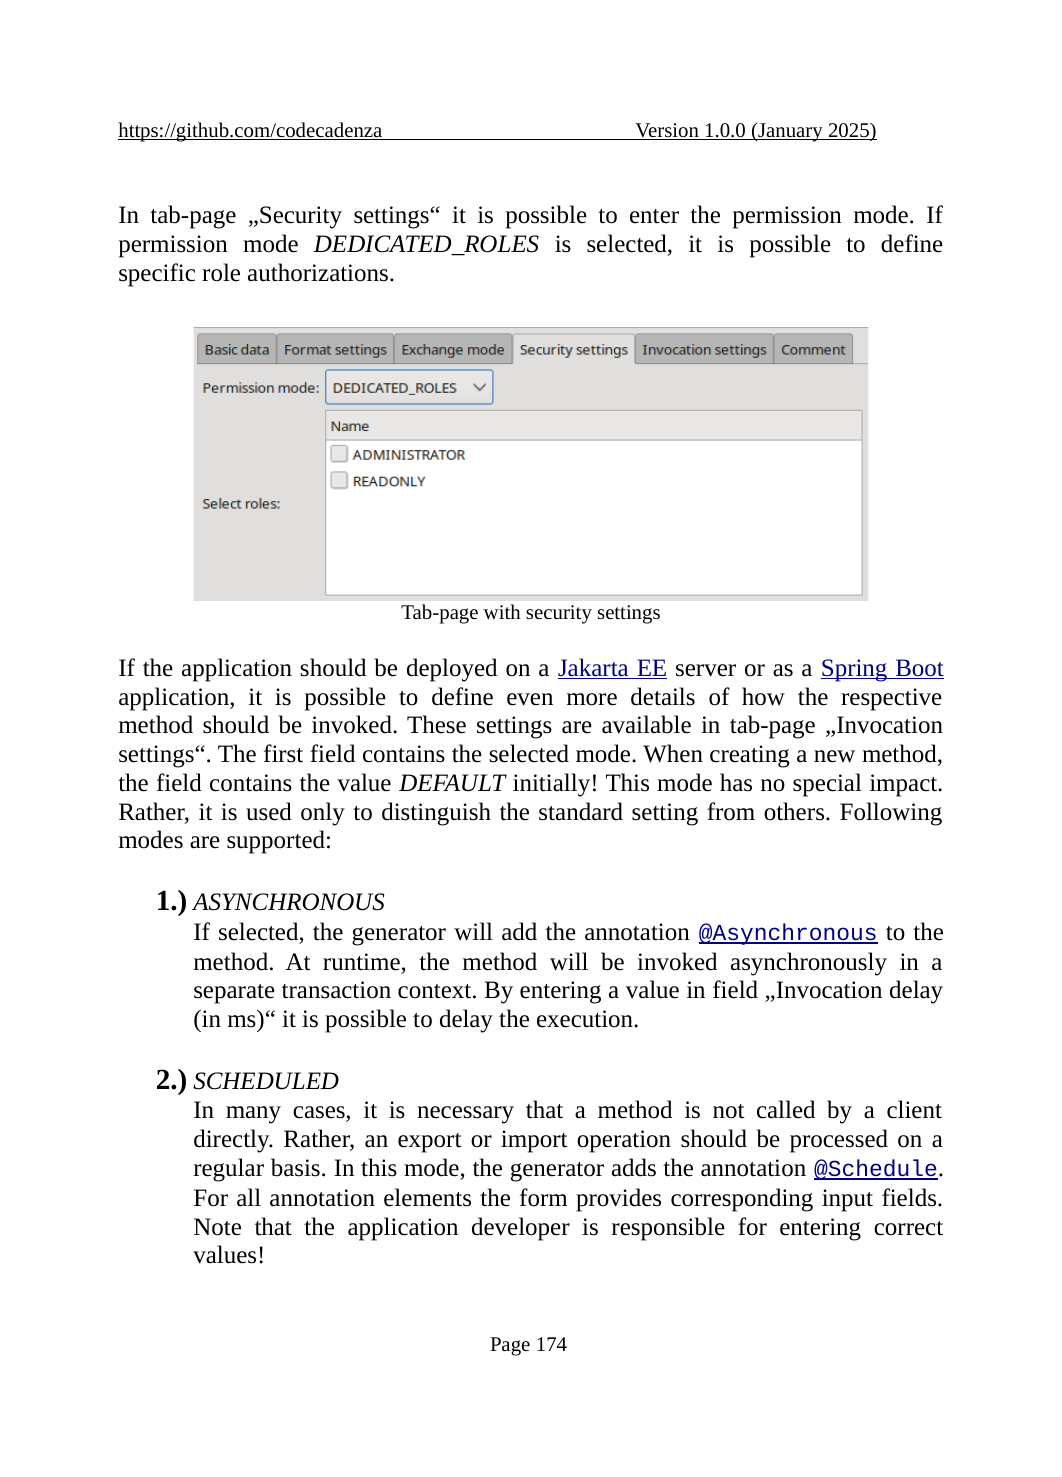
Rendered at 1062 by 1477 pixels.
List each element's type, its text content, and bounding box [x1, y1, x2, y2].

text In tab-page „Security settings“ it is possible to enter the permission mode. If permission mode DEDICATED_ROLES is selected, it is possible to define specific role authorizations. [118, 200, 944, 287]
text Tab-page with security settings [193, 601, 868, 624]
text If the application should be deployed on a Jakarta EE server or as a Spring Boot application, it is possible to define even more details of how the respective method should be invoked. These settings are available in tab-page „Invocation settings“. The first field contains the selected mode. When creating a new method, the field contains the value DEFAULT initially! This mode has no special impact. Rather, it is used only to distinguish the standard setting from others. Following modes are supported: [118, 653, 944, 854]
picture [193, 327, 869, 601]
list ASYNCHRONOUS [156, 883, 944, 917]
list In many cases, it is necessary that a method is not called by a client directly. Rather, an export or import operation should be processed on a regular basis. In this mode, the generator adds the annotation @Schedule. For all annotation elements the form provides corresponding input fields. Note that the application developer is responsible for entering correct values! [156, 1095, 944, 1269]
list If selected, the generator will add the annotation @Asynchronous to the method. At runtime, the method will be invoked asynchronously in a separate transaction context. By entering a value in field „Invocation delay (in ms)“ it is possible to delay the execution. [156, 917, 944, 1033]
list SCHEDULED [156, 1062, 944, 1095]
